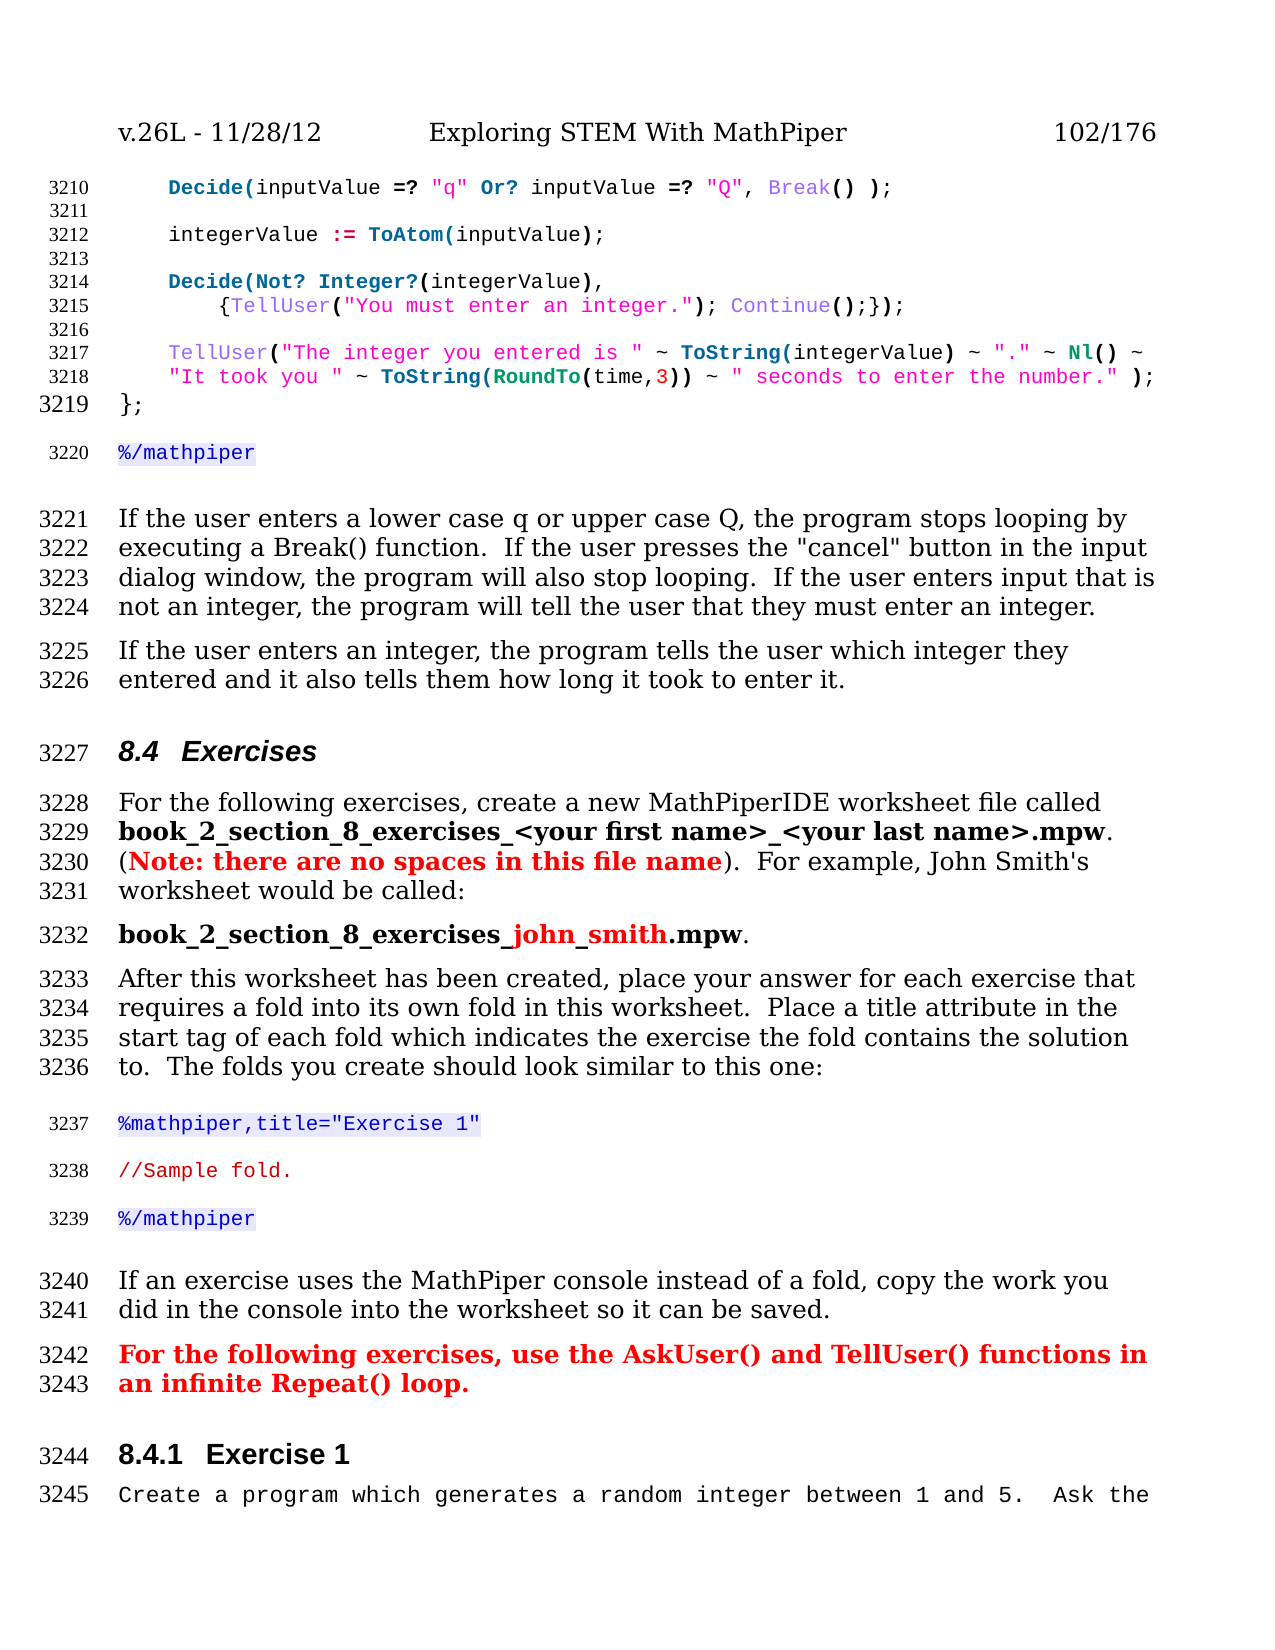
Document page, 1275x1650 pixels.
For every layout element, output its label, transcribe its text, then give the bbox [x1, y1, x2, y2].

text %/mathpiper [118, 442, 1157, 466]
text After this worksheet has been created, place your answer for each exercise that requires a fold into its own fold in this worksheet. Place a title attribute in the start tag of each fold which indicates the exercise the fold contains the solution to. The folds you create should look similar to this one: [118, 964, 1157, 1081]
text For the following exercises, use the AskUser() and TellUser() functions in an infinite Repeat() loop. [118, 1339, 1157, 1398]
text %mathpiper,title="Exercise 1" [118, 1113, 1157, 1137]
text If the user enters an integer, the program tells the user which integer they entered and it also tells them how long it took to enter it. [118, 636, 1157, 694]
text Decide(Not? Integer?(integerValue), [118, 271, 1157, 295]
text %/mathpiper [118, 1208, 1157, 1231]
text Create a program which generates a random integer between 1 and 5. Ask the [118, 1483, 1157, 1509]
text TellUser("The integer you entered is " ~ ToString(integerValue) ~ "." ~ Nl() ~ [118, 342, 1157, 366]
text }; [118, 389, 1157, 419]
text //Sample fold. [118, 1160, 1157, 1184]
text "It took you " ~ ToString(RoundTo(time,3)) ~ " seconds to enter the number." ); [118, 366, 1157, 389]
text {TellUser("You must enter an integer."); Continue();}); [118, 295, 1157, 319]
text For the following exercises, create a new MathPiperIDE worksheet file called book_2_section_8_exercises_<your first name>_<your last name>.mpw. (Note: there are no spaces in this file name). For example, John Smith's worksheet would be called: [118, 788, 1157, 905]
text integerValue := ToAtom(inputValue); [118, 224, 1157, 248]
subtitle Exercise 1 [118, 1437, 1157, 1471]
text book_2_section_8_exercises_john_smith.mpw. [118, 920, 1157, 949]
text If an exercise uses the MathPiper console instead of a fold, copy the work you did in the console into the worksheet so it can be saved. [118, 1266, 1157, 1324]
subtitle Exercises [118, 733, 1157, 767]
text If the user enters a lower case q or upper case Q, the program stops looping by executing a Break() function. If the user presses the "cancel" button in the input dialog window, the program will also stop looping. If the user enters input that is not an integer, the program will tell the user that they must enter an integer. [118, 504, 1157, 621]
text Decide(inputValue =? "q" Or? inputValue =? "Q", Break() ); [118, 177, 1157, 200]
